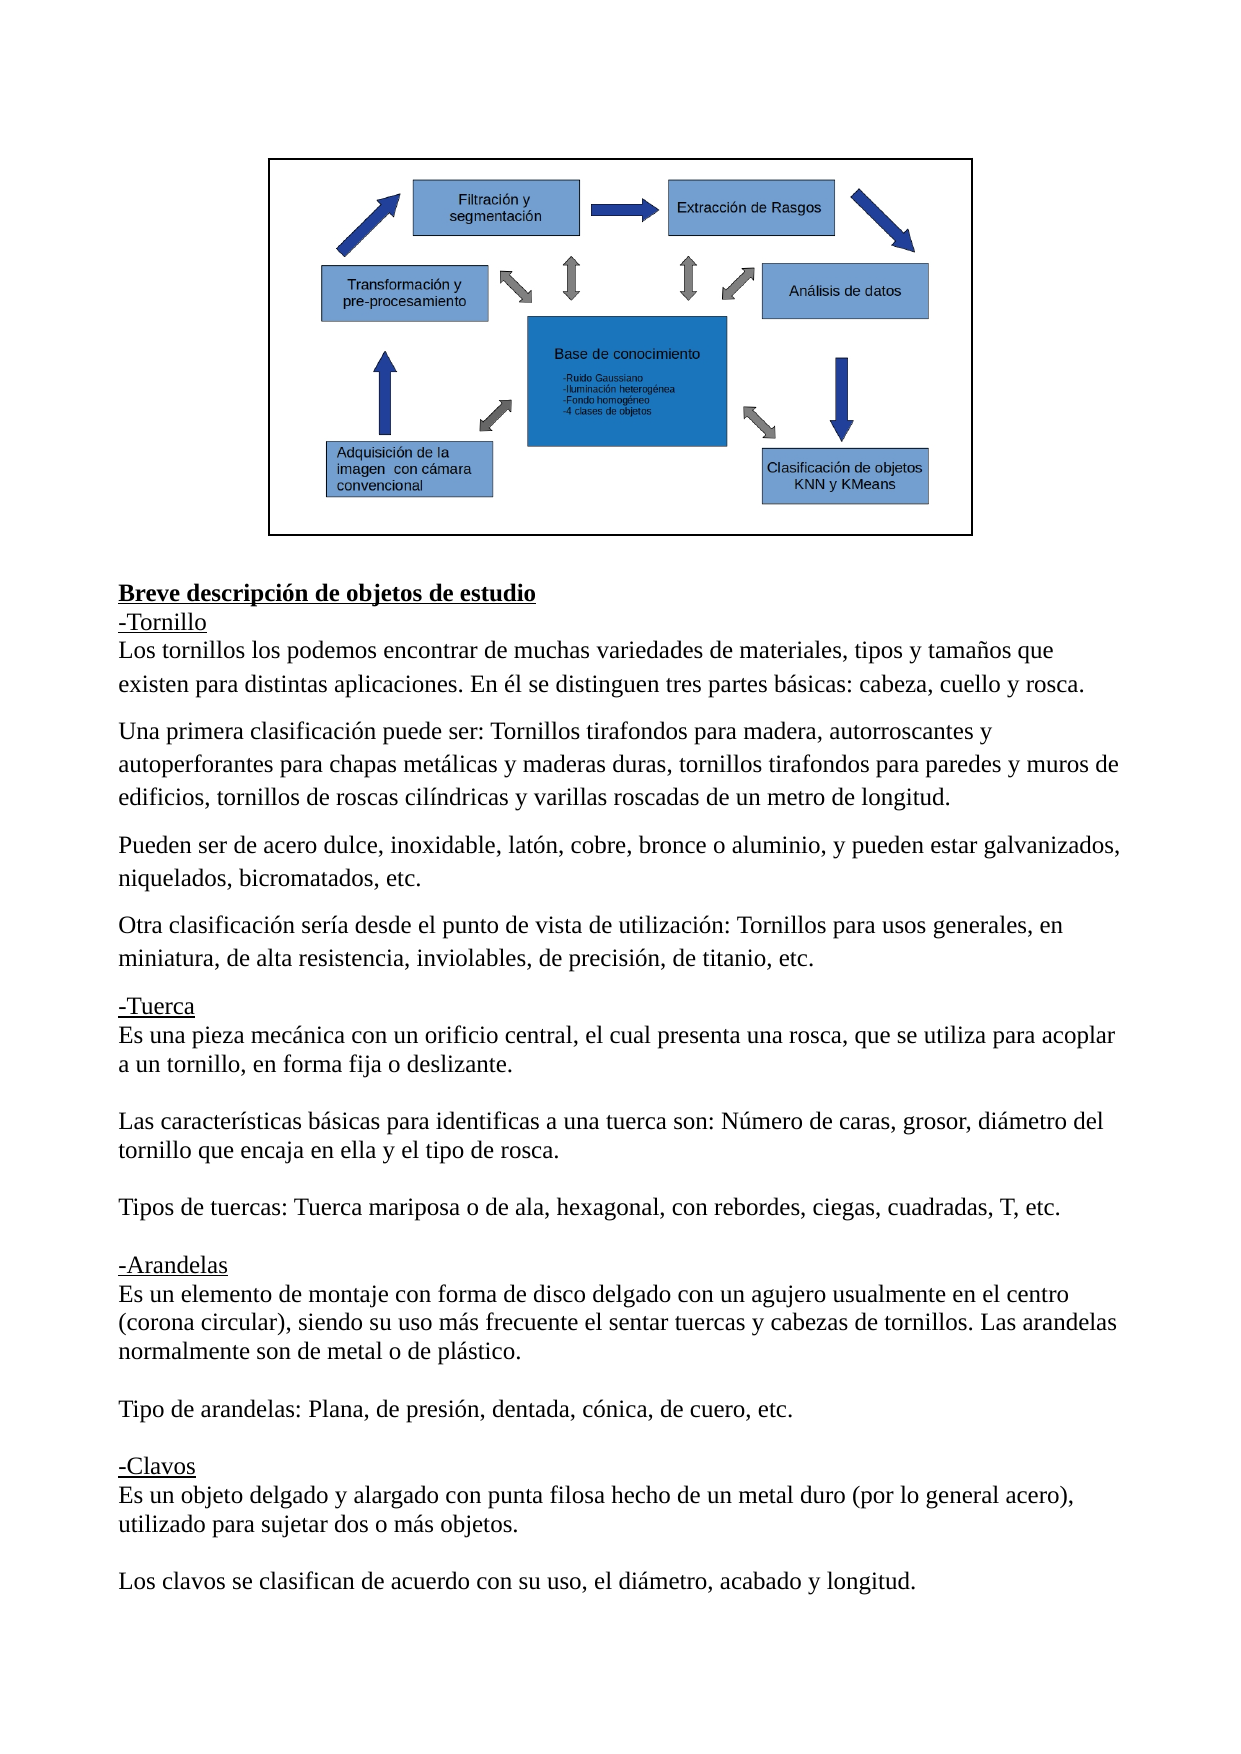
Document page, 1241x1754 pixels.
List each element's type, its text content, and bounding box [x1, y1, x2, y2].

text Los tornillos los podemos encontrar de muchas variedades de materiales, tipos y tamaños que existen para distintas aplicaciones. En él se distinguen tres partes básicas: cabeza, cuello y rosca. [118, 636, 1122, 697]
text Es un objeto delgado y alargado con punta filosa hecho de un metal duro (por lo general acero), utilizado para sujetar dos o más objetos. [118, 1480, 1122, 1537]
text Es un elemento de montaje con forma de disco delgado con un agujero usualmente en el centro (corona circular), siendo su uso más frecuente el sentar tuercas y cabezas de tornillos. Las arandelas normalmente son de metal o de plástico. [118, 1279, 1122, 1365]
picture [272, 162, 968, 531]
text Tipos de tuercas: Tuerca mariposa o de ala, hexagonal, con rebordes, ciegas, cuadradas, T, etc. [118, 1192, 1122, 1221]
text -Arandelas [118, 1250, 1122, 1279]
text -Tornillo [118, 607, 1122, 636]
text -Tuerca [118, 991, 1122, 1020]
text Tipo de arandelas: Plana, de presión, dentada, cónica, de cuero, etc. [118, 1394, 1122, 1422]
text Pueden ser de acero dulce, inoxidable, latón, cobre, bronce o aluminio, y pueden estar galvanizados, niquelados, bicromatados, etc. [118, 830, 1122, 892]
text -Clavos [118, 1451, 1122, 1480]
text Una primera clasificación puede ser: Tornillos tirafondos para madera, autorroscantes y autoperforantes para chapas metálicas y maderas duras, tornillos tirafondos para paredes y muros de edificios, tornillos de roscas cilíndricas y varillas roscadas de un metro de longitud. [118, 716, 1122, 811]
text Los clavos se clasifican de acuerdo con su uso, el diámetro, acabado y longitud. [118, 1566, 1122, 1595]
text Las características básicas para identificas a una tuerca son: Número de caras, grosor, diámetro del tornillo que encaja en ella y el tipo de rosca. [118, 1106, 1122, 1164]
text Breve descripción de objetos de estudio [118, 578, 1122, 607]
text Es una pieza mecánica con un orificio central, el cual presenta una rosca, que se utiliza para acoplar a un tornillo, en forma fija o deslizante. [118, 1020, 1122, 1077]
text Otra clasificación sería desde el punto de vista de utilización: Tornillos para usos generales, en miniatura, de alta resistencia, inviolables, de precisión, de titanio, etc. [118, 911, 1122, 972]
